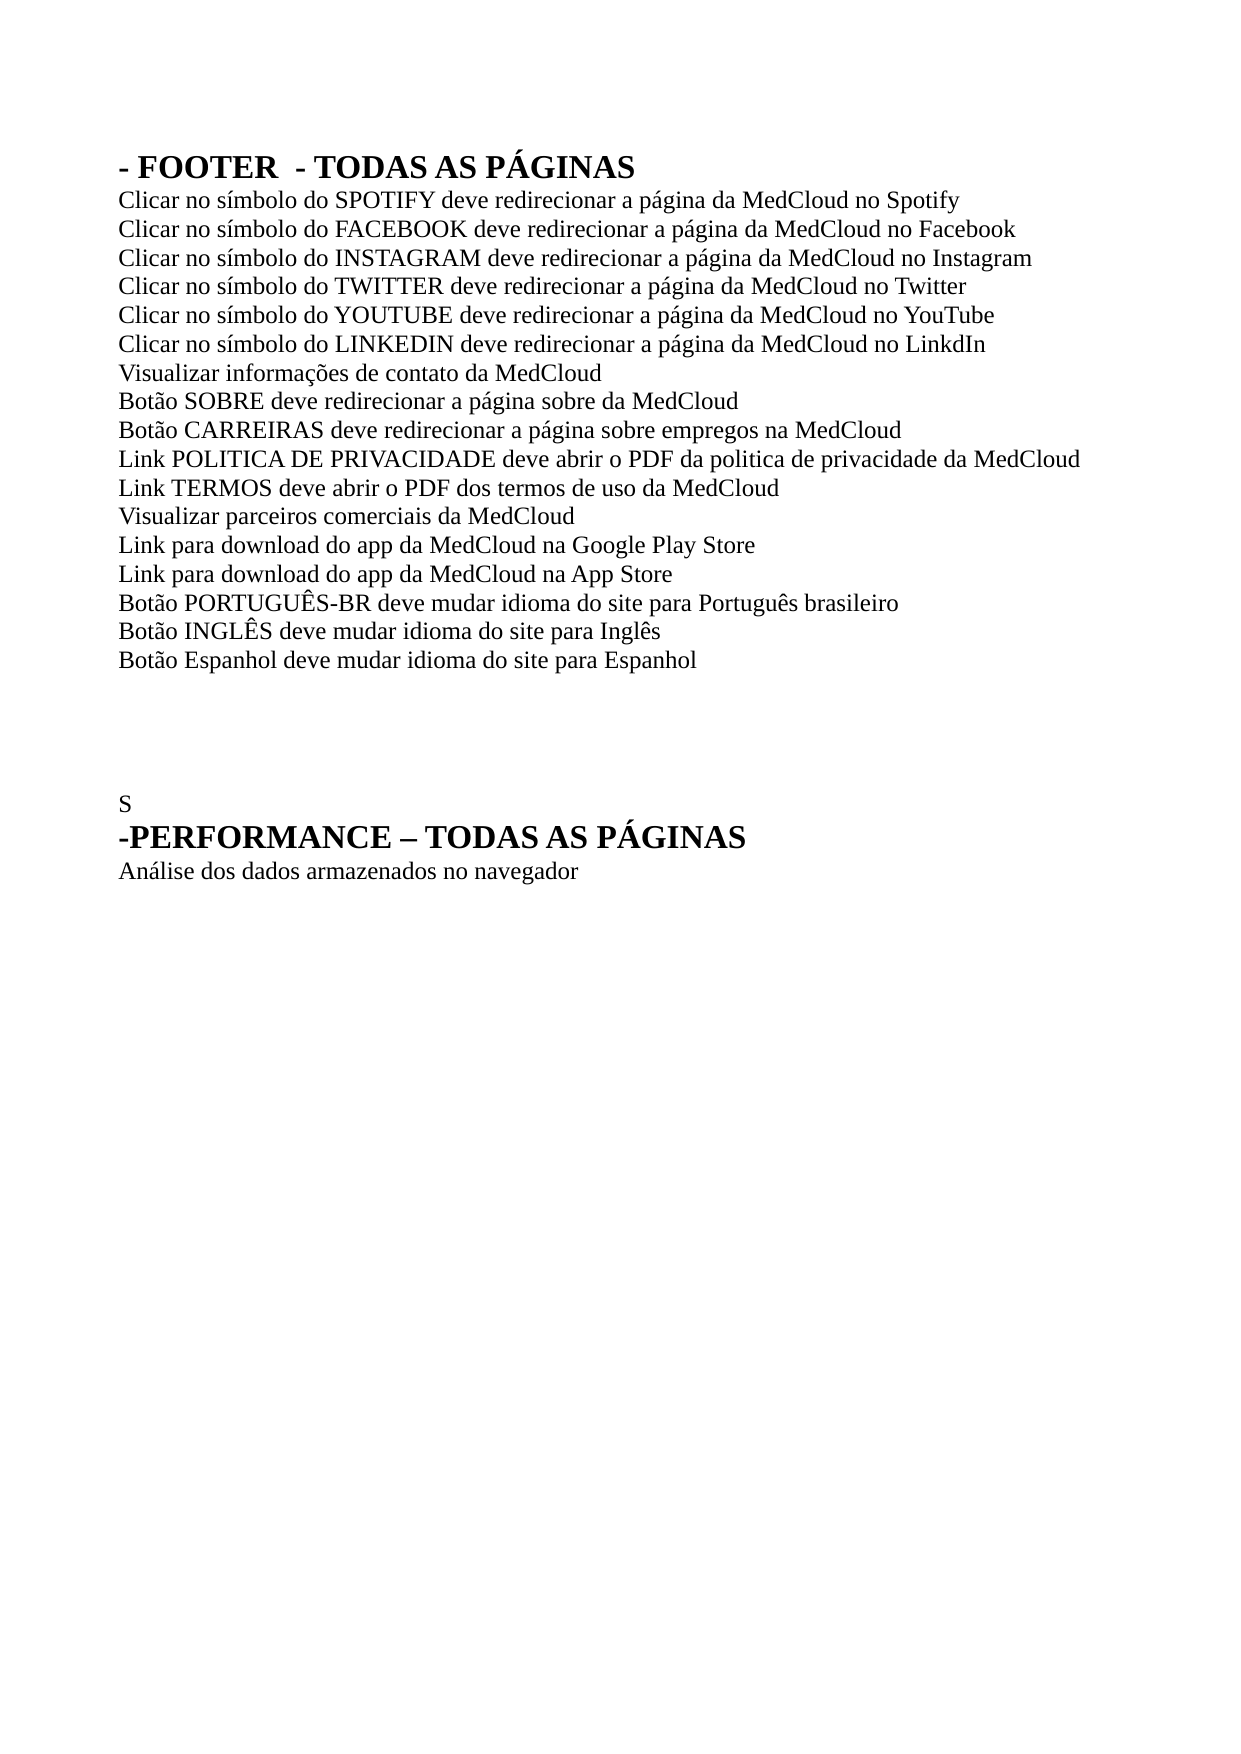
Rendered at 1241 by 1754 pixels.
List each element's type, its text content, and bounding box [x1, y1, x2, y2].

text Clicar no símbolo do TWITTER deve redirecionar a página da MedCloud no Twitter [118, 271, 1122, 300]
text Link TERMOS deve abrir o PDF dos termos de uso da MedCloud [118, 473, 1122, 501]
text - FOOTER - TODAS AS PÁGINAS [118, 147, 1122, 185]
text S [118, 789, 1122, 818]
text Clicar no símbolo do LINKEDIN deve redirecionar a página da MedCloud no LinkdIn [118, 329, 1122, 358]
text Clicar no símbolo do YOUTUBE deve redirecionar a página da MedCloud no YouTube [118, 300, 1122, 329]
text Clicar no símbolo do INSTAGRAM deve redirecionar a página da MedCloud no Instagram [118, 243, 1122, 271]
text Clicar no símbolo do FACEBOOK deve redirecionar a página da MedCloud no Facebook [118, 214, 1122, 243]
text Link para download do app da MedCloud na App Store [118, 559, 1122, 588]
text Análise dos dados armazenados no navegador [118, 856, 1122, 885]
text Visualizar parceiros comerciais da MedCloud [118, 501, 1122, 530]
text Botão Espanhol deve mudar idioma do site para Espanhol [118, 645, 1122, 674]
text Botão CARREIRAS deve redirecionar a página sobre empregos na MedCloud [118, 415, 1122, 444]
text Link POLITICA DE PRIVACIDADE deve abrir o PDF da politica de privacidade da MedCloud [118, 444, 1122, 473]
text Botão INGLÊS deve mudar idioma do site para Inglês [118, 616, 1122, 645]
text Visualizar informações de contato da MedCloud [118, 358, 1122, 386]
text Botão SOBRE deve redirecionar a página sobre da MedCloud [118, 386, 1122, 415]
text Clicar no símbolo do SPOTIFY deve redirecionar a página da MedCloud no Spotify [118, 185, 1122, 214]
text Link para download do app da MedCloud na Google Play Store [118, 530, 1122, 559]
text -PERFORMANCE – TODAS AS PÁGINAS [118, 818, 1122, 856]
text Botão PORTUGUÊS-BR deve mudar idioma do site para Português brasileiro [118, 588, 1122, 616]
